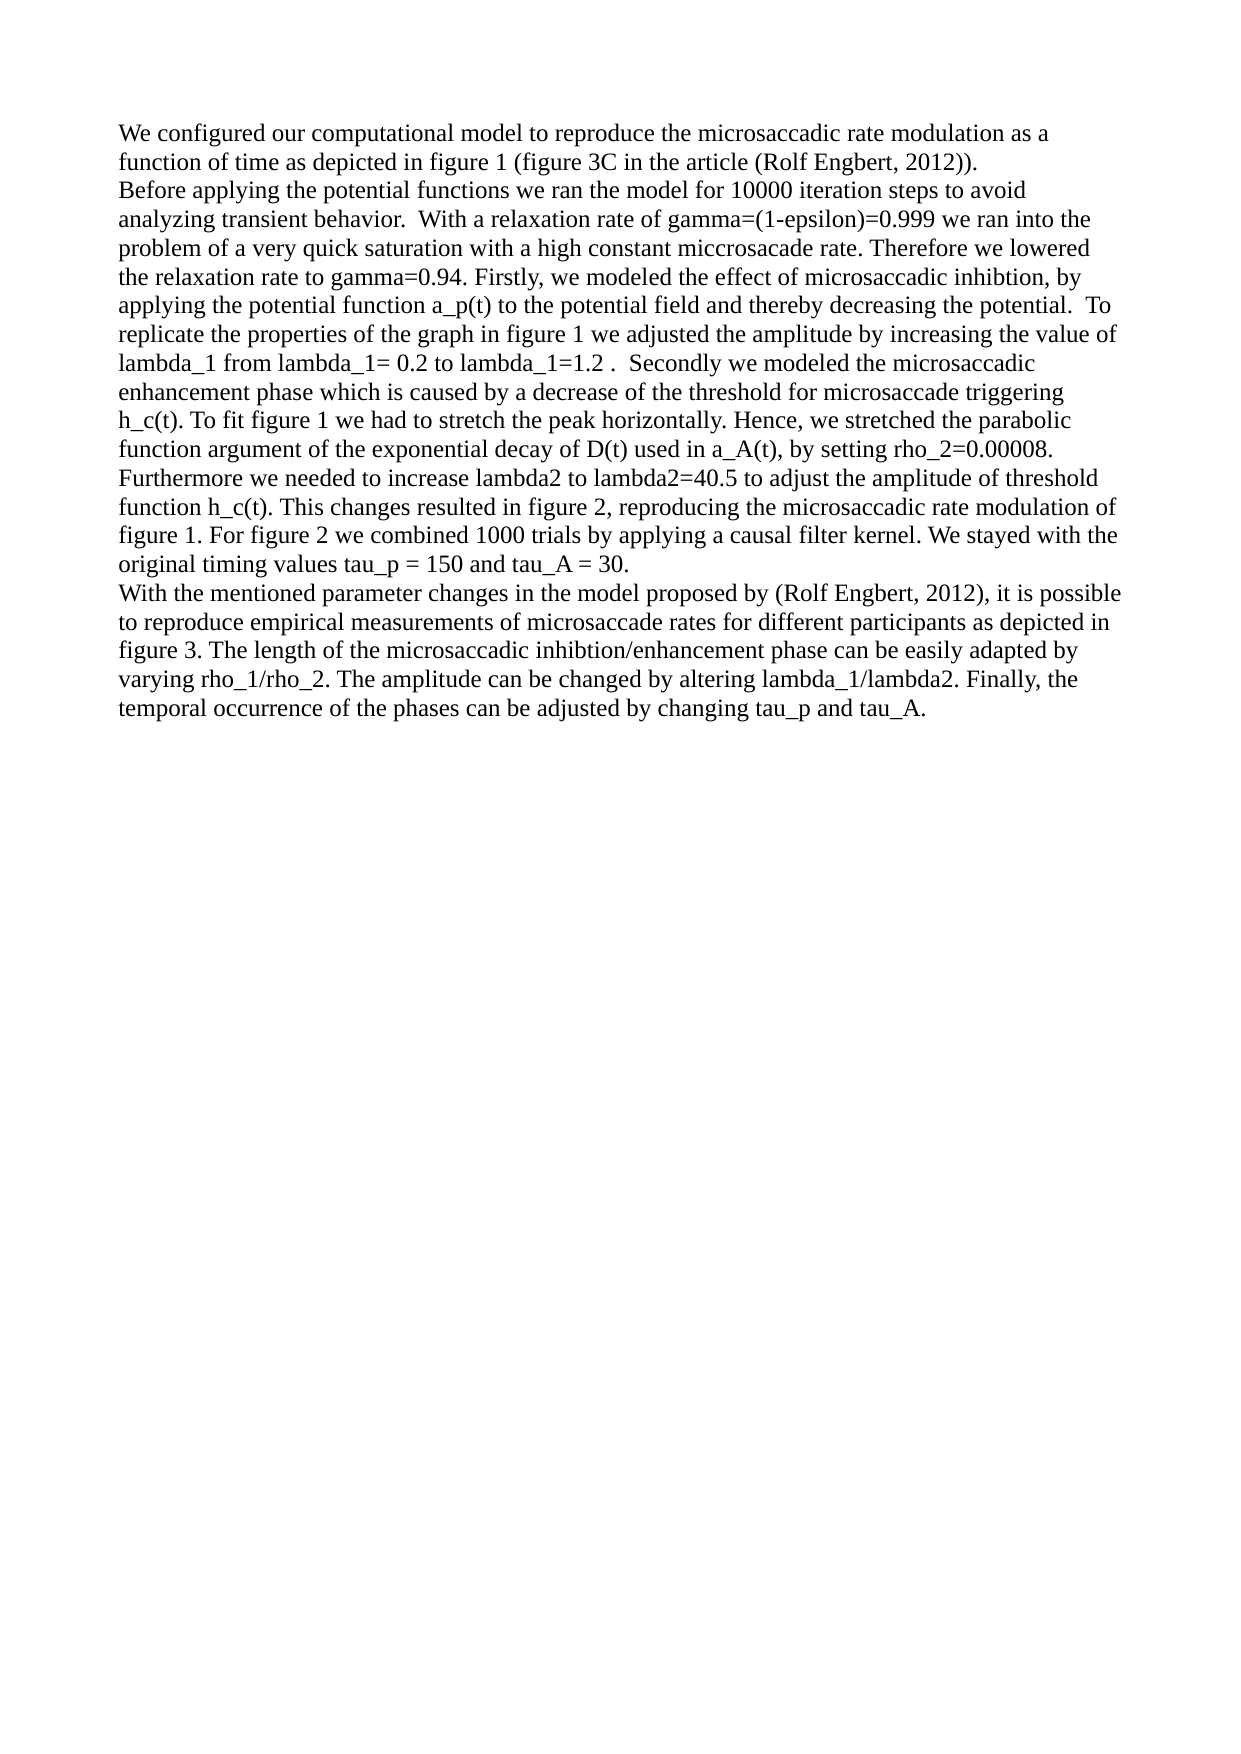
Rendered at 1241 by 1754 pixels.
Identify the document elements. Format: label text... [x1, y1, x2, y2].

text With the mentioned parameter changes in the model proposed by (Rolf Engbert, 2012), it is possible to reproduce empirical measurements of microsaccade rates for different participants as depicted in figure 3. The length of the microsaccadic inhibtion/enhancement phase can be easily adapted by varying rho_1/rho_2. The amplitude can be changed by altering lambda_1/lambda2. Finally, the temporal occurrence of the phases can be adjusted by changing tau_p and tau_A. [118, 578, 1122, 722]
text We configured our computational model to reproduce the microsaccadic rate modulation as a function of time as depicted in figure 1 (figure 3C in the article (Rolf Engbert, 2012)). [118, 118, 1122, 176]
text Before applying the potential functions we ran the model for 10000 iteration steps to avoid analyzing transient behavior. With a relaxation rate of gamma=(1-epsilon)=0.999 we ran into the problem of a very quick saturation with a high constant miccrosacade rate. Therefore we lowered the relaxation rate to gamma=0.94. Firstly, we modeled the effect of microsaccadic inhibtion, by applying the potential function a_p(t) to the potential field and thereby decreasing the potential. To replicate the properties of the graph in figure 1 we adjusted the amplitude by increasing the value of lambda_1 from lambda_1= 0.2 to lambda_1=1.2 . Secondly we modeled the microsaccadic enhancement phase which is caused by a decrease of the threshold for microsaccade triggering h_c(t). To fit figure 1 we had to stretch the peak horizontally. Hence, we stretched the parabolic function argument of the exponential decay of D(t) used in a_A(t), by setting rho_2=0.00008. Furthermore we needed to increase lambda2 to lambda2=40.5 to adjust the amplitude of threshold function h_c(t). This changes resulted in figure 2, reproducing the microsaccadic rate modulation of figure 1. For figure 2 we combined 1000 trials by applying a causal filter kernel. We stayed with the original timing values tau_p = 150 and tau_A = 30. [118, 176, 1122, 578]
